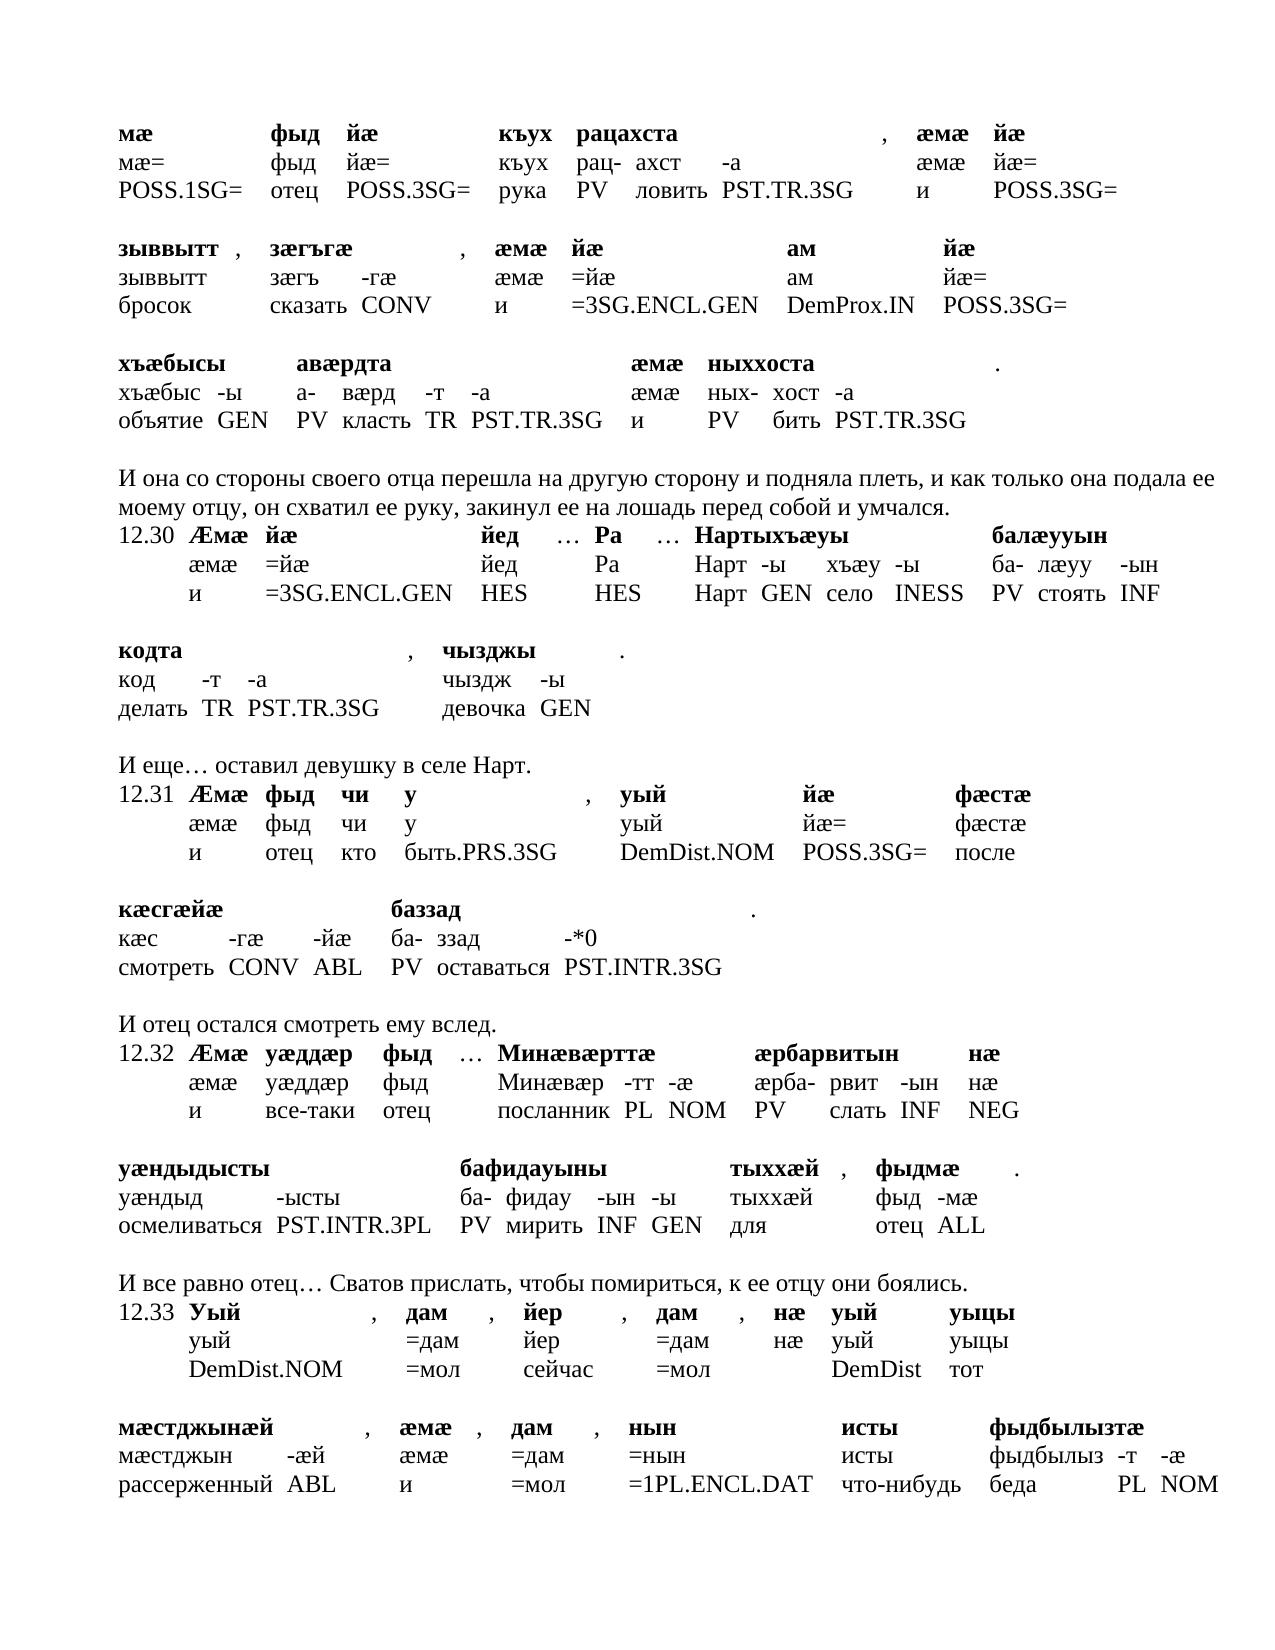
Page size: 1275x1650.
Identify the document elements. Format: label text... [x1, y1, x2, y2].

text ам [787, 233, 929, 262]
text кодта [118, 636, 393, 664]
text уыцы [949, 1297, 1022, 1326]
text ахст [635, 147, 708, 176]
text æрбарвитын [754, 1038, 954, 1067]
text æмæ [631, 348, 694, 377]
text -т [202, 664, 234, 693]
text NOM [1160, 1469, 1219, 1498]
text беда [989, 1469, 1104, 1498]
text къух [498, 147, 548, 176]
text кæс [118, 923, 214, 952]
text фыд [383, 1067, 431, 1096]
text æмæ [631, 377, 680, 406]
text девочка [442, 693, 526, 722]
text POSS.3SG= [943, 291, 1067, 319]
text все-таки [265, 1096, 355, 1124]
text =мол [656, 1354, 711, 1383]
text хъæбыс [118, 377, 203, 406]
text 12.33 [118, 1297, 174, 1326]
text , [371, 1297, 392, 1326]
text йæ= [802, 808, 927, 837]
text -т [425, 377, 457, 406]
text уæндыдысты [118, 1153, 446, 1182]
text PST.INTR.3PL [276, 1211, 432, 1239]
text уый [620, 808, 775, 837]
text NOM [668, 1096, 726, 1124]
text 12.32 [118, 1038, 174, 1067]
text Ра [594, 549, 619, 578]
text Ра [594, 521, 642, 549]
text PV [992, 578, 1024, 607]
text =дам [406, 1326, 461, 1354]
text и [916, 176, 965, 204]
text отец [265, 837, 313, 866]
text =йæ [265, 549, 453, 578]
text … [458, 1038, 483, 1067]
text , [407, 636, 428, 664]
text -тт [624, 1067, 654, 1096]
text -а [247, 664, 379, 693]
text фыд [383, 1038, 444, 1067]
text DemDist [831, 1354, 921, 1383]
text тыххæй [730, 1153, 827, 1182]
text =3SG.ENCL.GEN [265, 578, 453, 607]
text HES [481, 578, 528, 607]
text мæ [118, 118, 257, 147]
text =йæ [571, 262, 759, 291]
text PL [1117, 1469, 1147, 1498]
text что-нибудь [841, 1469, 961, 1498]
text йæ= [943, 262, 1067, 291]
text сказать [269, 291, 347, 319]
text PV [391, 952, 423, 981]
text -гæ [228, 923, 299, 952]
text , [621, 1297, 642, 1326]
text рука [498, 176, 548, 204]
text И еще… оставил девушку в селе Нарт. [118, 751, 1249, 779]
text INESS [894, 578, 964, 607]
text уæддæр [265, 1067, 355, 1096]
text Нарт [694, 549, 747, 578]
text для [730, 1211, 813, 1239]
text -ын [597, 1182, 637, 1211]
text ABL [313, 952, 363, 981]
text зæгъ [269, 262, 347, 291]
text . [994, 348, 1015, 377]
text нын [628, 1412, 827, 1441]
text GEN [217, 406, 268, 434]
text . [619, 636, 640, 664]
text вæрд [342, 377, 411, 406]
text PV [459, 1211, 492, 1239]
text -ы [894, 549, 964, 578]
text кæсгæйæ [118, 894, 377, 923]
text дам [511, 1412, 580, 1441]
text -а [834, 377, 967, 406]
text NEG [968, 1096, 1019, 1124]
text класть [342, 406, 411, 434]
text TR [425, 406, 457, 434]
text код [118, 664, 188, 693]
text PL [624, 1096, 654, 1124]
text -а [722, 147, 854, 176]
text , [738, 1297, 759, 1326]
text къух [498, 118, 562, 147]
text нæ [773, 1297, 817, 1326]
text POSS.3SG= [993, 176, 1118, 204]
text И она со стороны своего отца перешла на другую сторону и подняла плеть, и как только она подала ее моему отцу, он схватил ее руку, закинул ее на лошадь перед собой и умчался. [118, 463, 1249, 521]
text тот [949, 1354, 1009, 1383]
text тыххæй [730, 1182, 813, 1211]
text PST.TR.3SG [834, 406, 967, 434]
text PST.TR.3SG [247, 693, 379, 722]
text DemProx.IN [787, 291, 915, 319]
text ззад [437, 923, 550, 952]
text быть.PRS.3SG [404, 837, 557, 866]
text хъæбысы [118, 348, 282, 377]
text отец [270, 176, 318, 204]
text йæ [943, 233, 1081, 262]
text фыд [270, 118, 332, 147]
text , [476, 1412, 497, 1441]
text нæ [968, 1067, 1019, 1096]
text … [656, 521, 681, 549]
text уый [620, 779, 789, 808]
text -мæ [937, 1182, 986, 1211]
text йед [481, 549, 528, 578]
text GEN [540, 693, 591, 722]
text хост [772, 377, 821, 406]
text ныххоста [707, 348, 981, 377]
text -æ [668, 1067, 726, 1096]
text И все равно отец… Сватов прислать, чтобы помириться, к ее отцу они боялись. [118, 1268, 1249, 1297]
text у [404, 779, 571, 808]
text уый [188, 1326, 343, 1354]
text уый [831, 1297, 935, 1326]
text посланник [497, 1096, 610, 1124]
text -ы [217, 377, 268, 406]
text йæ [993, 118, 1132, 147]
text -йæ [313, 923, 363, 952]
text -гæ [361, 262, 432, 291]
text рацахста [576, 118, 868, 147]
text и [188, 837, 237, 866]
text и [494, 291, 544, 319]
text чызджы [442, 636, 605, 664]
text -а [471, 377, 603, 406]
text зæгъгæ [269, 233, 446, 262]
text и [399, 1469, 448, 1498]
text 12.31 [118, 779, 174, 808]
text дам [406, 1297, 474, 1326]
text и [631, 406, 680, 434]
text -ы [651, 1182, 702, 1211]
text 12.30 [118, 521, 174, 549]
text ных- [707, 377, 758, 406]
text GEN [761, 578, 812, 607]
text æмæ [494, 262, 544, 291]
text -*0 [564, 923, 722, 952]
text йæ= [993, 147, 1118, 176]
text мæстджын [118, 1441, 273, 1469]
text фидау [506, 1182, 583, 1211]
text кто [341, 837, 376, 866]
text делать [118, 693, 188, 722]
text фыд [875, 1182, 923, 1211]
text TR [202, 693, 234, 722]
text ABL [287, 1469, 337, 1498]
text бить [772, 406, 821, 434]
text оставаться [437, 952, 550, 981]
text Æмæ [188, 779, 251, 808]
text бафидауыны [459, 1153, 716, 1182]
text CONV [361, 291, 432, 319]
text -т [1117, 1441, 1147, 1469]
text -ын [900, 1067, 941, 1096]
text мæ= [118, 147, 243, 176]
text Æмæ [188, 521, 251, 549]
text йæ [802, 779, 941, 808]
text , [488, 1297, 509, 1326]
text PST.TR.3SG [722, 176, 854, 204]
text INF [900, 1096, 941, 1124]
text нæ [968, 1038, 1033, 1067]
text хъæу [826, 549, 881, 578]
text DemDist.NOM [188, 1354, 343, 1383]
text осмеливаться [118, 1211, 262, 1239]
text CONV [228, 952, 299, 981]
text уæндыд [118, 1182, 262, 1211]
text , [235, 233, 256, 262]
text Минæвæрттæ [497, 1038, 740, 1067]
text зыввытт [118, 262, 207, 291]
text а- [296, 377, 328, 406]
text йæ [346, 118, 484, 147]
text =1PL.ENCL.DAT [628, 1469, 813, 1498]
text ловить [635, 176, 708, 204]
text INF [1120, 578, 1160, 607]
text лæуу [1038, 549, 1106, 578]
text INF [597, 1211, 637, 1239]
text -ын [1120, 549, 1160, 578]
text DemDist.NOM [620, 837, 775, 866]
text Æмæ [188, 1038, 251, 1067]
text фæстæ [955, 779, 1040, 808]
text æмæ [188, 808, 237, 837]
text Минæвæр [497, 1067, 610, 1096]
text PV [576, 176, 622, 204]
text . [750, 894, 771, 923]
text слать [829, 1096, 886, 1124]
text фыд [265, 779, 327, 808]
text PV [296, 406, 328, 434]
text фæстæ [955, 808, 1026, 837]
text И отец остался смотреть ему вслед. [118, 1009, 1249, 1038]
text -ысты [276, 1182, 432, 1211]
text æмæ [188, 1067, 237, 1096]
text , [881, 118, 902, 147]
text POSS.3SG= [802, 837, 927, 866]
text мирить [506, 1211, 583, 1239]
text -ы [540, 664, 591, 693]
text æмæ [494, 233, 557, 262]
text йæ= [346, 147, 471, 176]
text йæ [265, 521, 467, 549]
text чыздж [442, 664, 526, 693]
text и [188, 1096, 237, 1124]
text æмæ [916, 118, 979, 147]
text после [955, 837, 1026, 866]
text =дам [511, 1441, 566, 1469]
text Нарт [694, 578, 747, 607]
text баззад [391, 894, 736, 923]
text POSS.3SG= [346, 176, 471, 204]
text æмæ [188, 549, 237, 578]
text ба- [391, 923, 423, 952]
text балæууын [992, 521, 1174, 549]
text … [556, 521, 581, 549]
text GEN [651, 1211, 702, 1239]
text отец [875, 1211, 923, 1239]
text =нын [628, 1441, 813, 1469]
text =дам [656, 1326, 711, 1354]
text ба- [992, 549, 1024, 578]
text ALL [937, 1211, 986, 1239]
text POSS.1SG= [118, 176, 243, 204]
text отец [383, 1096, 431, 1124]
text , [593, 1412, 614, 1441]
text =3SG.ENCL.GEN [571, 291, 759, 319]
text уæддæр [265, 1038, 369, 1067]
text PST.TR.3SG [471, 406, 603, 434]
text уый [831, 1326, 921, 1354]
text йед [481, 521, 542, 549]
text ба- [459, 1182, 492, 1211]
text смотреть [118, 952, 214, 981]
text рвит [829, 1067, 886, 1096]
text йер [523, 1326, 593, 1354]
text авæрдта [296, 348, 617, 377]
text =мол [406, 1354, 461, 1383]
text фыдмæ [875, 1153, 1000, 1182]
text фыдбылыз [989, 1441, 1104, 1469]
text рассерженный [118, 1469, 273, 1498]
text фыд [270, 147, 318, 176]
text , [585, 779, 606, 808]
text фыдбылызтæ [989, 1412, 1233, 1441]
text . [1013, 1153, 1034, 1182]
text Нартыхъæуы [694, 521, 978, 549]
text фыд [265, 808, 313, 837]
text PV [754, 1096, 816, 1124]
text ам [787, 262, 915, 291]
text -æ [1160, 1441, 1219, 1469]
text уыцы [949, 1326, 1009, 1354]
text æрба- [754, 1067, 816, 1096]
text , [364, 1412, 385, 1441]
text сейчас [523, 1354, 593, 1383]
text PV [707, 406, 758, 434]
text исты [841, 1412, 975, 1441]
text объятие [118, 406, 203, 434]
text чи [341, 808, 376, 837]
text нæ [773, 1326, 803, 1354]
text æмæ [399, 1441, 448, 1469]
text , [841, 1153, 862, 1182]
text дам [656, 1297, 725, 1326]
text æмæ [916, 147, 965, 176]
text рац- [576, 147, 622, 176]
text мæстджынæй [118, 1412, 351, 1441]
text -ы [761, 549, 812, 578]
text æмæ [399, 1412, 462, 1441]
text йæ [571, 233, 773, 262]
text йер [523, 1297, 607, 1326]
text исты [841, 1441, 961, 1469]
text HES [594, 578, 642, 607]
text у [404, 808, 557, 837]
text стоять [1038, 578, 1106, 607]
text чи [341, 779, 390, 808]
text PST.INTR.3SG [564, 952, 722, 981]
text бросок [118, 291, 207, 319]
text и [188, 578, 237, 607]
text , [459, 233, 481, 262]
text село [826, 578, 881, 607]
text -æй [287, 1441, 337, 1469]
text Уый [188, 1297, 357, 1326]
text зыввытт [118, 233, 221, 262]
text =мол [511, 1469, 566, 1498]
